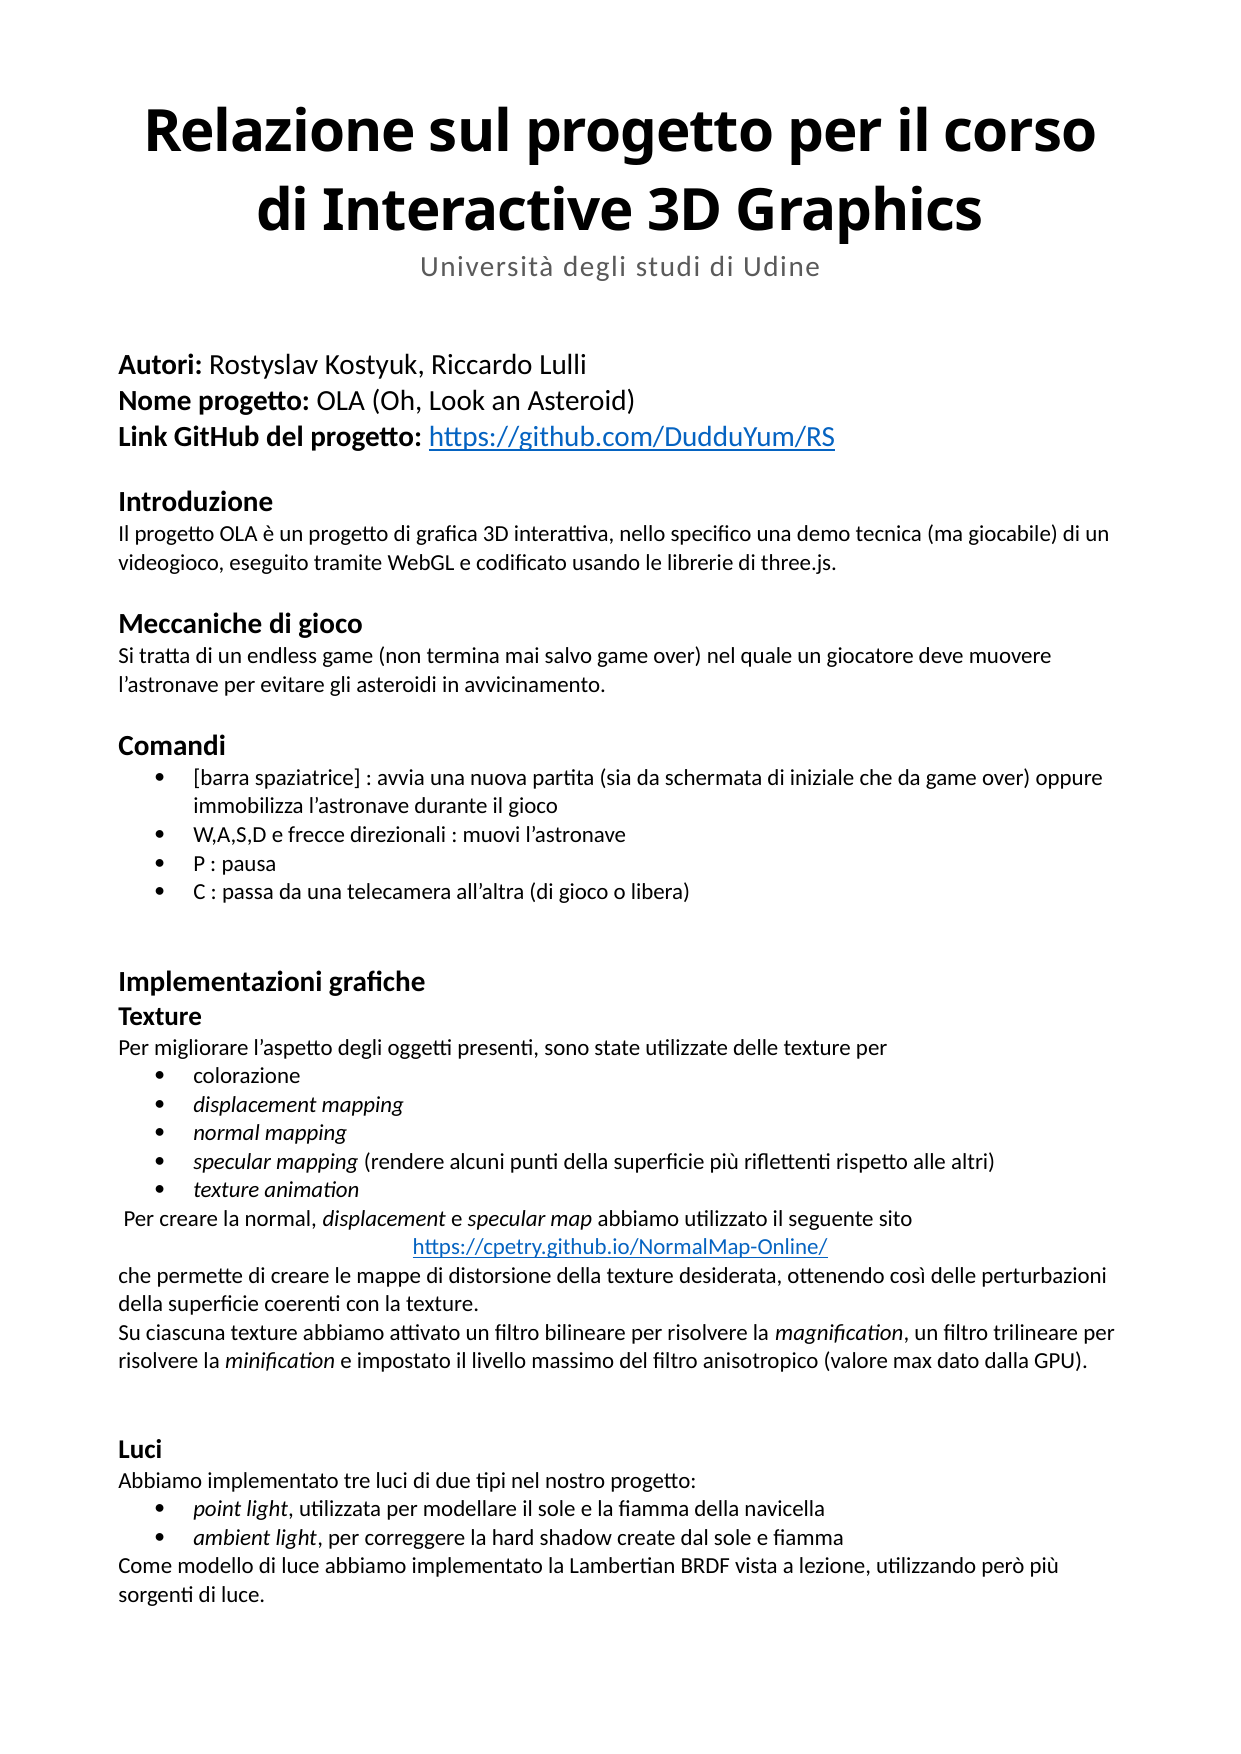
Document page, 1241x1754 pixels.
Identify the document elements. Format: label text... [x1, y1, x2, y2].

text Abbiamo implementato tre luci di due tipi nel nostro progetto: [118, 1466, 1122, 1494]
list C : passa da una telecamera all’altra (di gioco o libera) [156, 877, 1122, 905]
list normal mapping [156, 1118, 1122, 1146]
list P : pausa [156, 849, 1122, 877]
text Il progetto OLA è un progetto di grafica 3D interattiva, nello specifico una demo tecnica (ma giocabile) di un videogioco, eseguito tramite WebGL e codificato usando le librerie di three.js. [118, 519, 1122, 576]
text Luci [118, 1432, 1122, 1465]
list specular mapping (rendere alcuni punti della superficie più riflettenti rispetto alle altri) [156, 1147, 1122, 1175]
subtitle Università degli studi di Udine [118, 248, 1122, 283]
text Autori: Rostyslav Kostyuk, Riccardo Lulli [118, 346, 1122, 381]
text Nome progetto: OLA (Oh, Look an Asteroid) [118, 382, 1122, 418]
text Texture [118, 999, 1122, 1032]
text Per creare la normal, displacement e specular map abbiamo utilizzato il seguente sito [118, 1204, 1122, 1232]
text Implementazioni grafiche [118, 963, 1122, 998]
text Su ciascuna texture abbiamo attivato un filtro bilineare per risolvere la magnification, un filtro trilineare per risolvere la minification e impostato il livello massimo del filtro anisotropico (valore max dato dalla GPU). [118, 1318, 1122, 1375]
list point light, utilizzata per modellare il sole e la fiamma della navicella [156, 1494, 1122, 1522]
text Per migliorare l’aspetto degli oggetti presenti, sono state utilizzate delle texture per [118, 1033, 1122, 1061]
list ambient light, per correggere la hard shadow create dal sole e fiamma [156, 1523, 1122, 1551]
list [barra spaziatrice] : avvia una nuova partita (sia da schermata di iniziale che da game over) oppure immobilizza l’astronave durante il gioco [156, 763, 1122, 819]
text https://cpetry.github.io/NormalMap-Online/ [118, 1232, 1122, 1261]
text Introduzione [118, 483, 1122, 519]
text Link GitHub del progetto: https://github.com/DudduYum/RS [118, 418, 1122, 454]
title Relazione sul progetto per il corso di Interactive 3D Graphics [118, 89, 1122, 248]
list colorazione [156, 1061, 1122, 1089]
text Comandi [118, 727, 1122, 762]
list texture animation [156, 1175, 1122, 1203]
text che permette di creare le mappe di distorsione della texture desiderata, ottenendo così delle perturbazioni della superficie coerenti con la texture. [118, 1261, 1122, 1318]
list displacement mapping [156, 1090, 1122, 1118]
text Meccaniche di gioco [118, 605, 1122, 641]
text Come modello di luce abbiamo implementato la Lambertian BRDF vista a lezione, utilizzando però più sorgenti di luce. [118, 1552, 1122, 1608]
list W,A,S,D e frecce direzionali : muovi l’astronave [156, 820, 1122, 848]
text Si tratta di un endless game (non termina mai salvo game over) nel quale un giocatore deve muovere l’astronave per evitare gli asteroidi in avvicinamento. [118, 641, 1122, 698]
